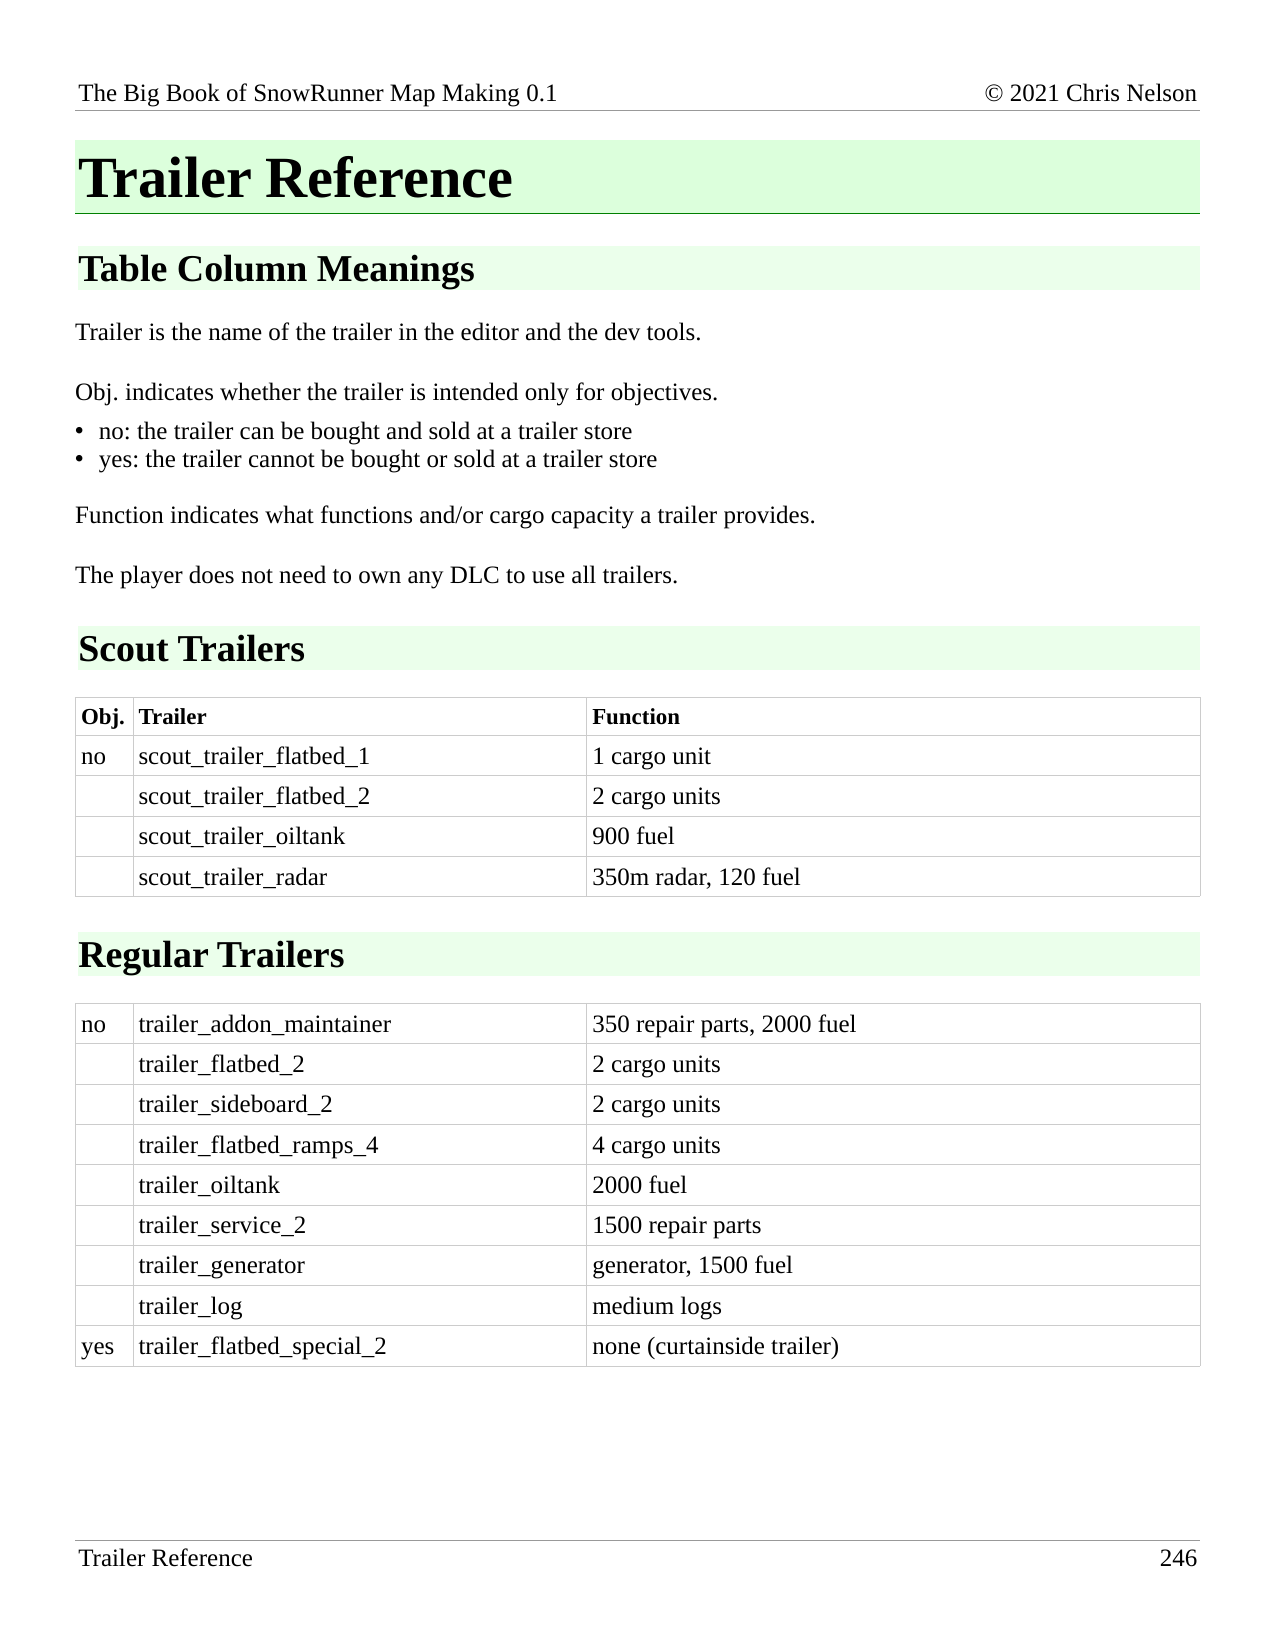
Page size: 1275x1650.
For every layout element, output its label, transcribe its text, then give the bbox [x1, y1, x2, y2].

table_cell 2 cargo units [587, 1044, 1200, 1083]
table_header 350 repair parts, 2000 fuel [587, 1004, 1200, 1043]
table_cell [76, 1085, 133, 1124]
table_cell trailer_flatbed_2 [134, 1044, 586, 1083]
table_cell [76, 817, 133, 856]
table_header Trailer [134, 698, 586, 735]
table_cell trailer_sideboard_2 [134, 1085, 586, 1124]
text The player does not need to own any DLC to use all trailers. [75, 560, 1200, 589]
text Trailer is the name of the trailer in the editor and the dev tools. [75, 317, 1200, 346]
subtitle Regular Trailers [78, 932, 1200, 976]
table_header no [76, 1004, 133, 1043]
table_cell [76, 857, 133, 896]
subtitle Trailer Reference [75, 140, 1200, 213]
subtitle Table Column Meanings [78, 246, 1200, 290]
table_cell 900 fuel [587, 817, 1200, 856]
table_cell trailer_flatbed_special_2 [134, 1326, 586, 1366]
table_header trailer_addon_maintainer [134, 1004, 586, 1043]
table_cell scout_trailer_oiltank [134, 817, 586, 856]
table_cell trailer_generator [134, 1246, 586, 1285]
table_cell [76, 1125, 133, 1164]
table_header Obj. [76, 698, 133, 735]
table_cell generator, 1500 fuel [587, 1246, 1200, 1285]
table_cell [76, 1044, 133, 1083]
table_cell scout_trailer_flatbed_1 [134, 736, 586, 775]
table_cell trailer_flatbed_ramps_4 [134, 1125, 586, 1164]
table_cell none (curtainside trailer) [587, 1326, 1200, 1366]
subtitle Obj. indicates whether the trailer is intended only for objectives. [75, 377, 1200, 406]
table_cell [76, 776, 133, 816]
table_cell 2 cargo units [587, 776, 1200, 816]
table_cell no [76, 736, 133, 775]
table_cell trailer_service_2 [134, 1206, 586, 1245]
table_cell scout_trailer_radar [134, 857, 586, 896]
table_cell [76, 1165, 133, 1204]
table_cell 2 cargo units [587, 1085, 1200, 1124]
list yes: the trailer cannot be bought or sold at a trailer store [75, 444, 1200, 473]
table_cell yes [76, 1326, 133, 1366]
table_cell 350m radar, 120 fuel [587, 857, 1200, 896]
table_cell scout_trailer_flatbed_2 [134, 776, 586, 816]
table_cell 4 cargo units [587, 1125, 1200, 1164]
table_cell [76, 1206, 133, 1245]
table_cell 1500 repair parts [587, 1206, 1200, 1245]
subtitle Scout Trailers [78, 626, 1200, 670]
list no: the trailer can be bought and sold at a trailer store [75, 416, 1200, 444]
text Function indicates what functions and/or cargo capacity a trailer provides. [75, 500, 1200, 529]
table_cell 1 cargo unit [587, 736, 1200, 775]
table_cell trailer_log [134, 1286, 586, 1325]
table_cell [76, 1246, 133, 1285]
table_header Function [587, 698, 1200, 735]
table_cell [76, 1286, 133, 1325]
table_cell trailer_oiltank [134, 1165, 586, 1204]
table_cell medium logs [587, 1286, 1200, 1325]
table_cell 2000 fuel [587, 1165, 1200, 1204]
